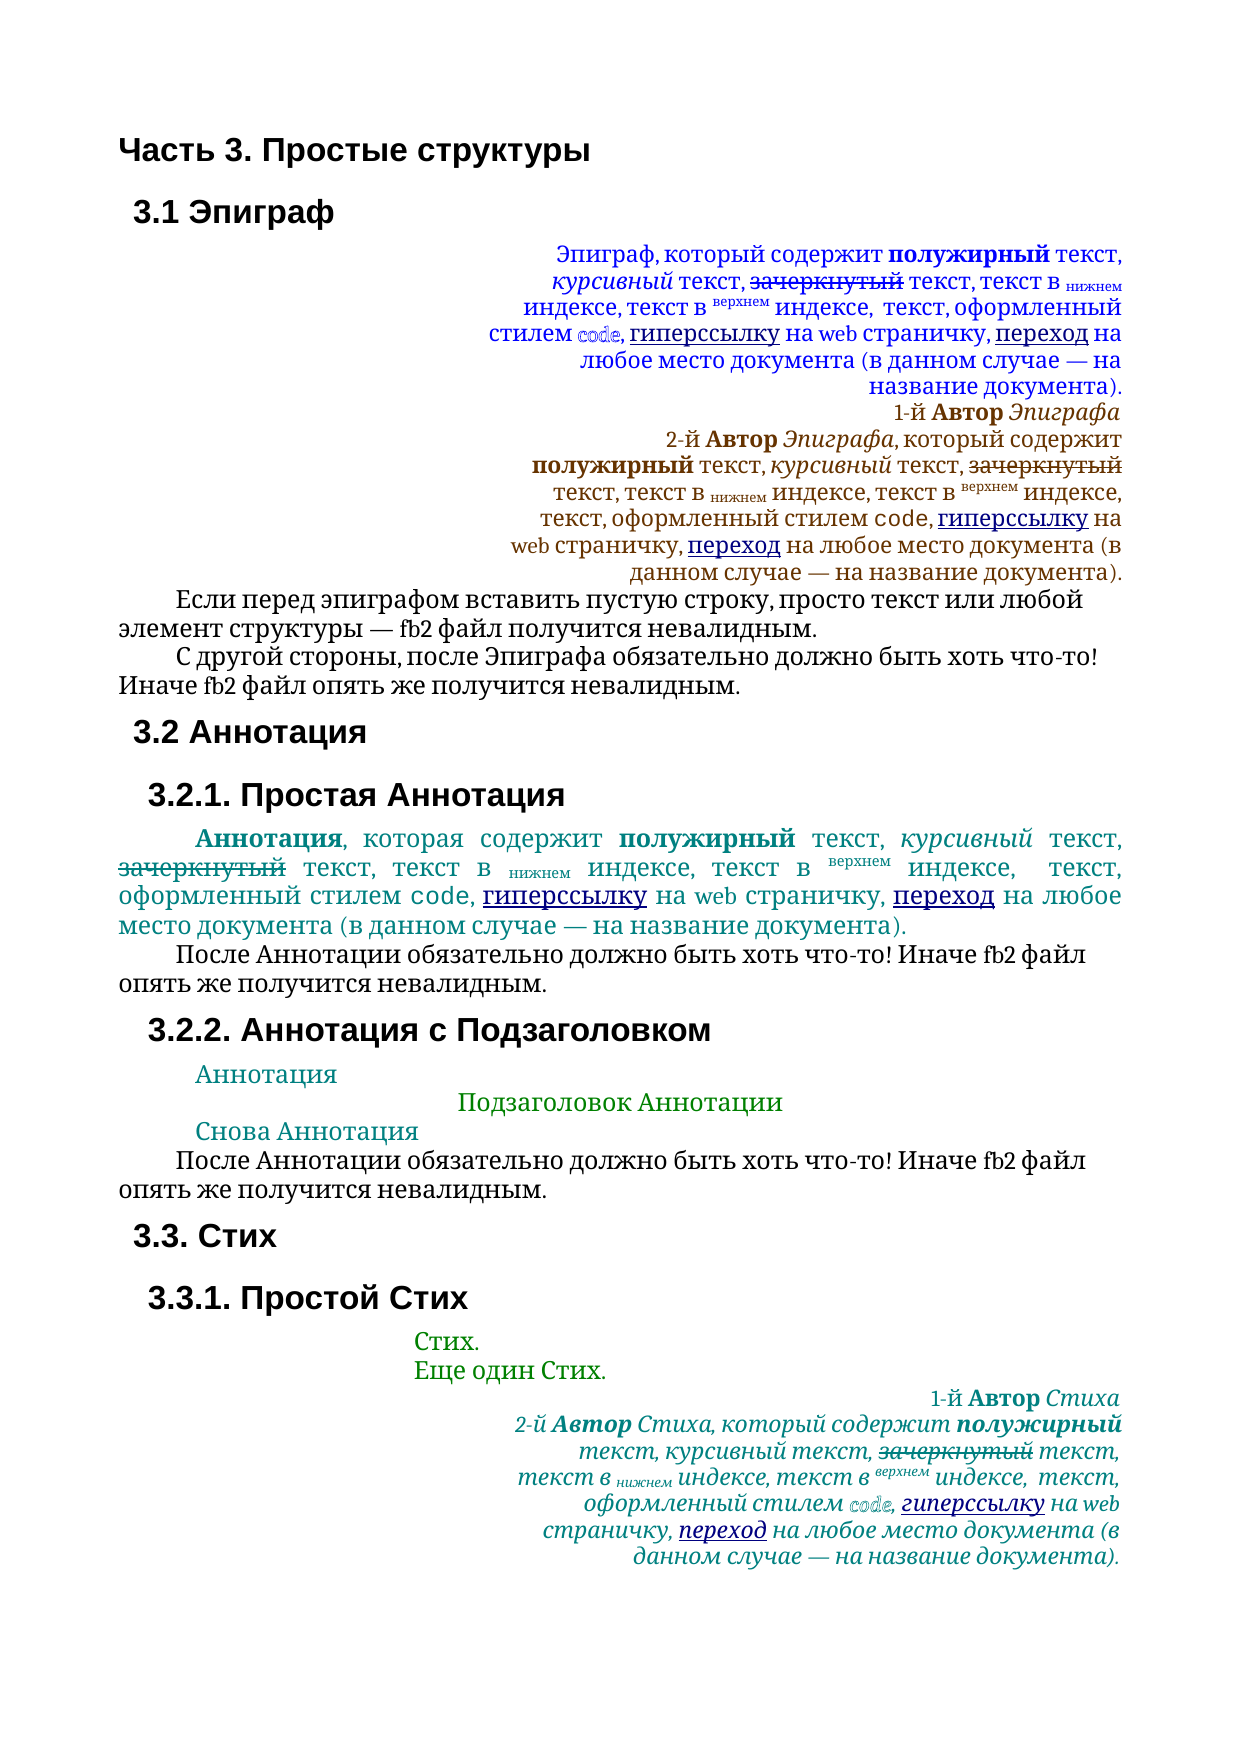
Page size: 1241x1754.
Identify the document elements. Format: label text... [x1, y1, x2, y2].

text Стих. [413, 1328, 1063, 1357]
text С другой стороны, после Эпиграфа обязательно должно быть хоть что-то! Иначе fb2 файл опять же получится невалидным. [118, 643, 1122, 701]
text 1-й Автор Эпиграфа [502, 400, 1122, 427]
text После Аннотации обязательно должно быть хоть что-то! Иначе fb2 файл опять же получится невалидным. [118, 1147, 1122, 1204]
text Подзаголовок Аннотации [118, 1089, 1122, 1118]
subtitle 3.3.1. Простой Стих [148, 1278, 1122, 1316]
subtitle Часть 3. Простые структуры [118, 130, 1122, 168]
text 2-й Автор Стиха, который содержит полужирный текст, курсивный текст, зачеркнутый текст, текст в нижнем индексе, текст в верхнем индексе, текст, оформленный стилем code, гиперссылку на web страничку, переход на любое место документа (в данном случае — на название документа). [502, 1412, 1122, 1570]
text Если перед эпиграфом вставить пустую строку, просто текст или любой элемент структуры — fb2 файл получится невалидным. [118, 586, 1122, 643]
subtitle 3.3. Стих [133, 1216, 1122, 1254]
text Снова Аннотация [118, 1118, 1122, 1147]
text Еще один Стих. [413, 1357, 1063, 1386]
text 2-й Автор Эпиграфа, который содержит полужирный текст, курсивный текст, зачеркнутый текст, текст в нижнем индексе, текст в верхнем индексе, текст, оформленный стилем code, гиперссылку на web страничку, переход на любое место документа (в данном случае — на название документа). [502, 427, 1122, 586]
subtitle 3.2.2. Аннотация с Подзаголовком [148, 1010, 1122, 1049]
text Аннотация [118, 1061, 1122, 1089]
subtitle 3.2.1. Простая Аннотация [148, 774, 1122, 813]
text Аннотация, которая содержит полужирный текст, курсивный текст, зачеркнутый текст, текст в нижнем индексе, текст в верхнем индексе, текст, оформленный стилем code, гиперссылку на web страничку, переход на любое место документа (в данном случае — на название документа). [118, 825, 1122, 941]
subtitle 3.1 Эпиграф [133, 192, 1122, 230]
text После Аннотации обязательно должно быть хоть что-то! Иначе fb2 файл опять же получится невалидным. [118, 941, 1122, 998]
text 1-й Автор Стиха [502, 1386, 1122, 1412]
text Эпиграф, который содержит полужирный текст, курсивный текст, зачеркнутый текст, текст в нижнем индексе, текст в верхнем индексе, текст, оформленный стилем code, гиперссылку на web страничку, переход на любое место документа (в данном случае — на название документа). [472, 242, 1122, 400]
subtitle 3.2 Аннотация [133, 713, 1122, 751]
